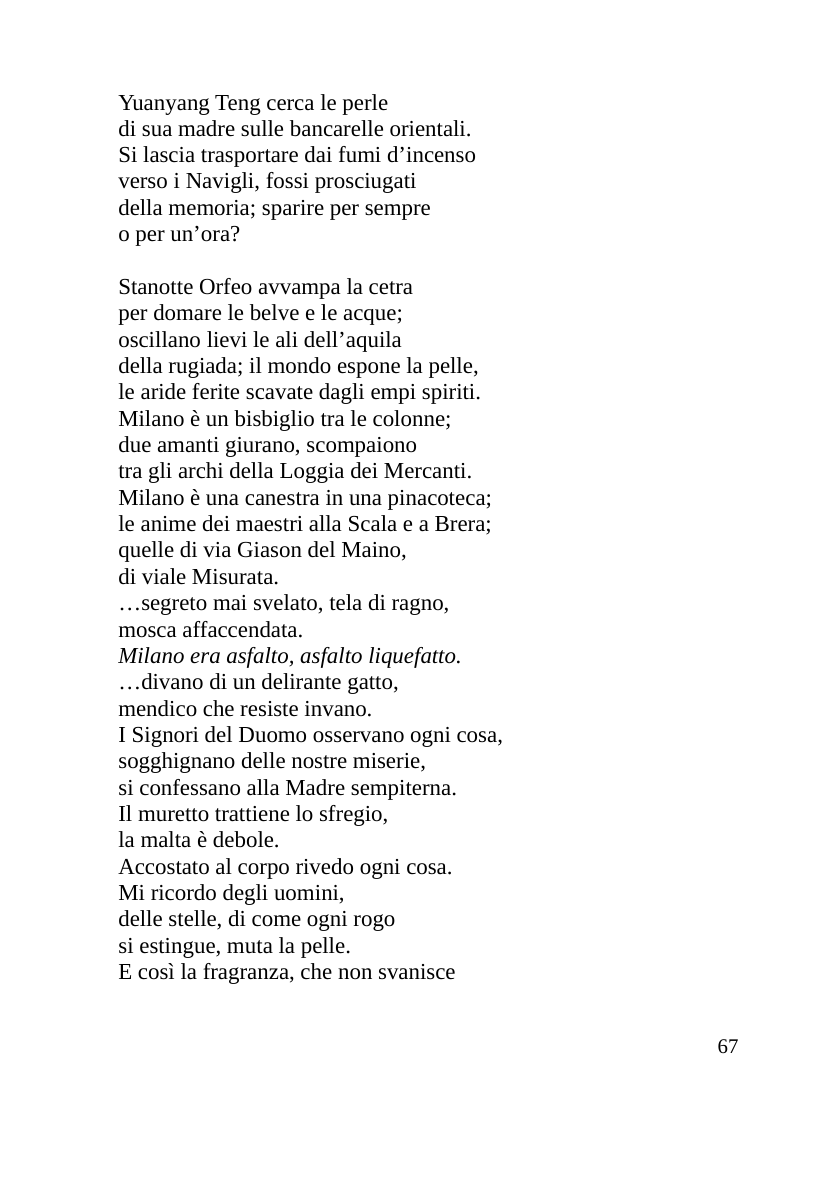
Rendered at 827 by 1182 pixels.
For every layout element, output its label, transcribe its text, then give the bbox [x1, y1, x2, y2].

text oscillano lievi le ali dell’aquila [88, 326, 738, 352]
text le anime dei maestri alla Scala e a Brera; [88, 510, 738, 537]
text delle stelle, di come ogni rogo [88, 906, 738, 932]
text si confessano alla Madre sempiterna. [88, 774, 738, 800]
text la malta è debole. [88, 826, 738, 853]
text della rugiada; il mondo espone la pelle, [88, 352, 738, 378]
text Stanotte Orfeo avvampa la cetra [88, 273, 738, 299]
text verso i Navigli, fossi prosciugati [88, 168, 738, 194]
text Milano era asfalto, asfalto liquefatto. [88, 642, 738, 668]
text I Signori del Duomo osservano ogni cosa, [88, 721, 738, 747]
text Milano è un bisbiglio tra le colonne; [88, 405, 738, 431]
text Il muretto trattiene lo sfregio, [88, 800, 738, 826]
text E così la fragranza, che non svanisce [88, 958, 738, 984]
text Si lascia trasportare dai fumi d’incenso [88, 141, 738, 168]
text Accostato al corpo rivedo ogni cosa. [88, 853, 738, 879]
text tra gli archi della Loggia dei Mercanti. [88, 457, 738, 484]
text si estingue, muta la pelle. [88, 932, 738, 958]
text sogghignano delle nostre miserie, [88, 747, 738, 774]
text o per un’ora? [88, 220, 738, 247]
text due amanti giurano, scompaiono [88, 431, 738, 457]
text della memoria; sparire per sempre [88, 194, 738, 220]
text quelle di via Giason del Maino, [88, 537, 738, 563]
text mosca affaccendata. [88, 616, 738, 642]
text …divano di un delirante gatto, [88, 668, 738, 695]
text Mi ricordo degli uomini, [88, 879, 738, 906]
text di sua madre sulle bancarelle orientali. [88, 115, 738, 141]
text di viale Misurata. [88, 563, 738, 589]
text le aride ferite scavate dagli empi spiriti. [88, 378, 738, 405]
text …segreto mai svelato, tela di ragno, [88, 589, 738, 616]
text Yuanyang Teng cerca le perle [88, 88, 738, 115]
text per domare le belve e le acque; [88, 299, 738, 326]
text Milano è una canestra in una pinacoteca; [88, 484, 738, 510]
text mendico che resiste invano. [88, 695, 738, 721]
